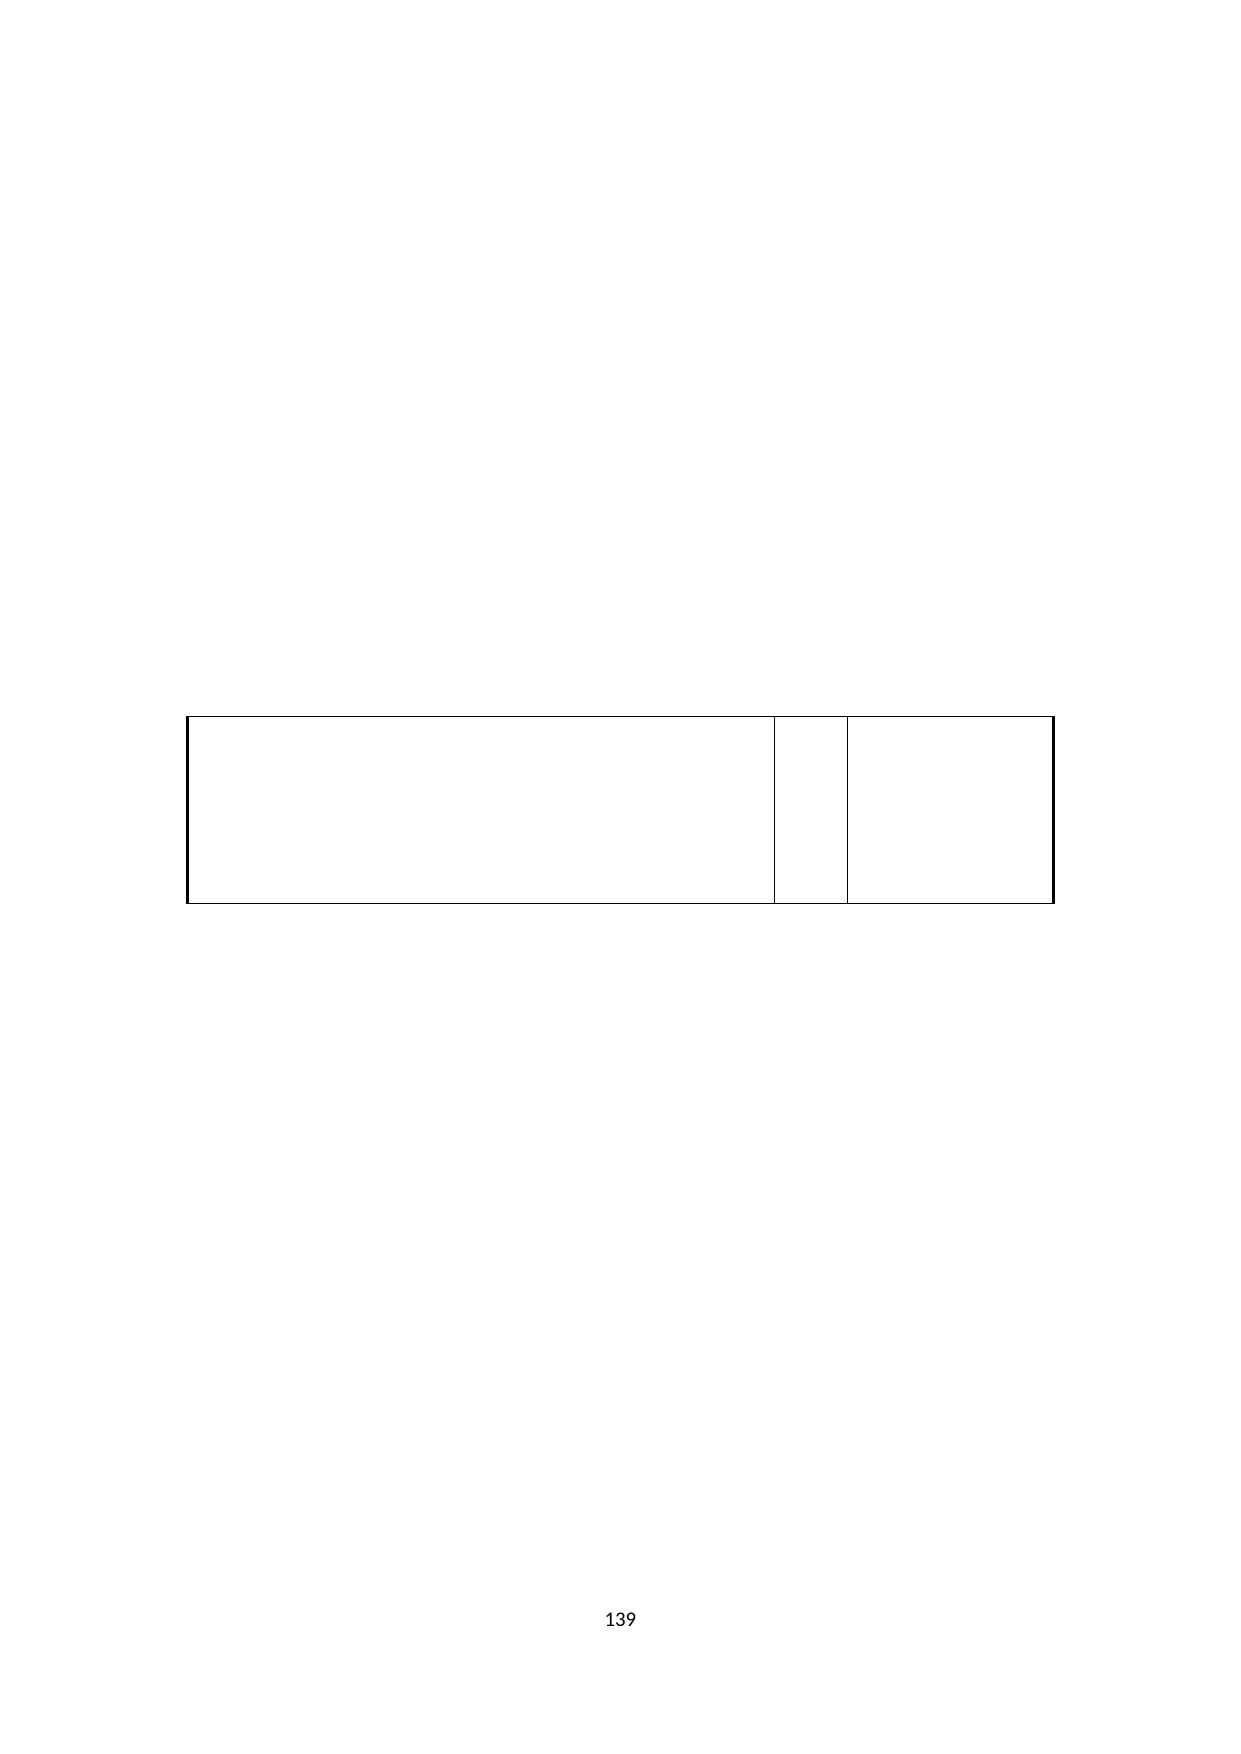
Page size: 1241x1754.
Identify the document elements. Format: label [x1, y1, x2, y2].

table_cell [775, 717, 847, 903]
table_cell [848, 717, 1052, 903]
table_cell [189, 717, 774, 903]
